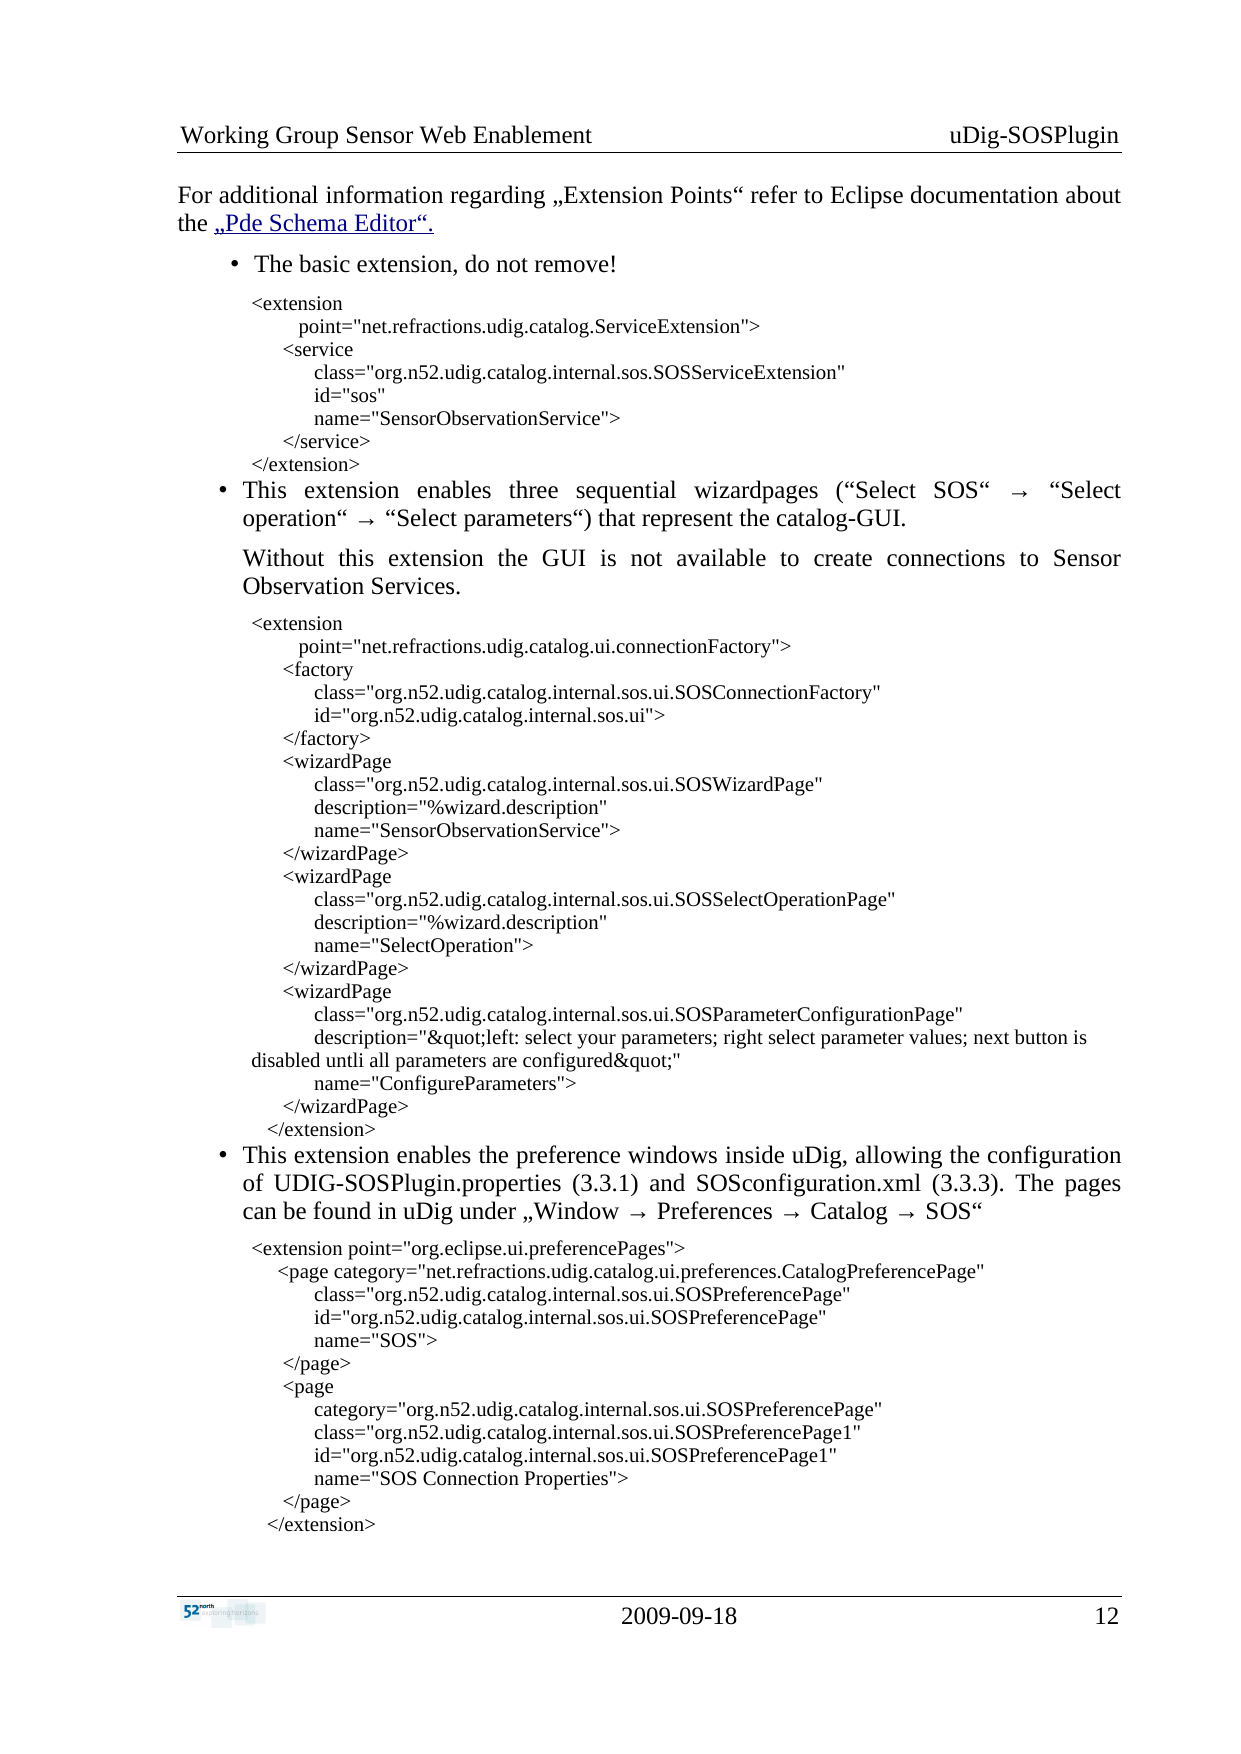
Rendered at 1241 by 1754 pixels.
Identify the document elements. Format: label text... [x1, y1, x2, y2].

text class="org.n52.udig.catalog.internal.sos.ui.SOSPreferencePage1" [251, 1421, 1122, 1444]
text point="net.refractions.udig.catalog.ServiceExtension"> [251, 315, 1122, 338]
text name="SensorObservationService"> [251, 819, 1122, 842]
text class="org.n52.udig.catalog.internal.sos.ui.SOSPreferencePage" [251, 1283, 1122, 1306]
text class="org.n52.udig.catalog.internal.sos.SOSServiceExtension" [251, 361, 1122, 384]
text name="SOS Connection Properties"> [251, 1467, 1122, 1490]
text <extension [251, 292, 1122, 315]
text <factory [251, 658, 1122, 681]
text id="org.n52.udig.catalog.internal.sos.ui.SOSPreferencePage" [251, 1306, 1122, 1329]
text <wizardPage [251, 980, 1122, 1003]
text </wizardPage> [251, 842, 1122, 865]
text </page> [251, 1490, 1122, 1513]
text </service> [251, 430, 1122, 453]
text id="sos" [251, 384, 1122, 407]
text description="%wizard.description" [251, 911, 1122, 934]
text description="%wizard.description" [251, 796, 1122, 819]
text <service [251, 338, 1122, 361]
list The basic extension, do not remove! [242, 251, 1122, 278]
text class="org.n52.udig.catalog.internal.sos.ui.SOSParameterConfigurationPage" [251, 1003, 1122, 1026]
text id="org.n52.udig.catalog.internal.sos.ui.SOSPreferencePage1" [251, 1444, 1122, 1467]
text For additional information regarding „Extension Points“ refer to Eclipse documentation about the „Pde Schema Editor“. [177, 181, 1122, 237]
text <extension [251, 612, 1122, 635]
text class="org.n52.udig.catalog.internal.sos.ui.SOSSelectOperationPage" [251, 888, 1122, 911]
text point="net.refractions.udig.catalog.ui.connectionFactory"> [251, 635, 1122, 658]
text name="SelectOperation"> [251, 934, 1122, 957]
list This extension enables the preference windows inside uDig, allowing the configuration of UDIG-SOSPlugin.properties (3.3.1) and SOSconfiguration.xml (3.3.3). The pages can be found in uDig under „Window → Preferences → Catalog → SOS“ [242, 1141, 1122, 1224]
text name="SensorObservationService"> [251, 407, 1122, 430]
text category="org.n52.udig.catalog.internal.sos.ui.SOSPreferencePage" [251, 1398, 1122, 1421]
text </extension> [251, 1513, 1122, 1536]
text </page> [251, 1352, 1122, 1375]
text class="org.n52.udig.catalog.internal.sos.ui.SOSWizardPage" [251, 773, 1122, 796]
text class="org.n52.udig.catalog.internal.sos.ui.SOSConnectionFactory" [251, 681, 1122, 704]
picture [180, 1599, 266, 1628]
text <page category="net.refractions.udig.catalog.ui.preferences.CatalogPreferencePage" [251, 1260, 1122, 1283]
text <extension point="org.eclipse.ui.preferencePages"> [251, 1237, 1122, 1260]
text <wizardPage [251, 750, 1122, 773]
text </wizardPage> [251, 1095, 1122, 1118]
text name="ConfigureParameters"> [251, 1072, 1122, 1095]
text </factory> [251, 727, 1122, 750]
text <wizardPage [251, 865, 1122, 888]
text description="&quot;left: select your parameters; right select parameter values; next button is disabled untli all parameters are configured&quot;" [251, 1026, 1122, 1072]
text <page [251, 1375, 1122, 1398]
text id="org.n52.udig.catalog.internal.sos.ui"> [251, 704, 1122, 727]
text name="SOS"> [251, 1329, 1122, 1352]
text </extension> [251, 453, 1122, 476]
list This extension enables three sequential wizardpages (“Select SOS“ → “Select operation“ → “Select parameters“) that represent the catalog-GUI. [242, 476, 1122, 532]
list Without this extension the GUI is not available to create connections to Sensor Observation Services. [242, 544, 1122, 599]
text </extension> [251, 1118, 1122, 1141]
text </wizardPage> [251, 957, 1122, 980]
